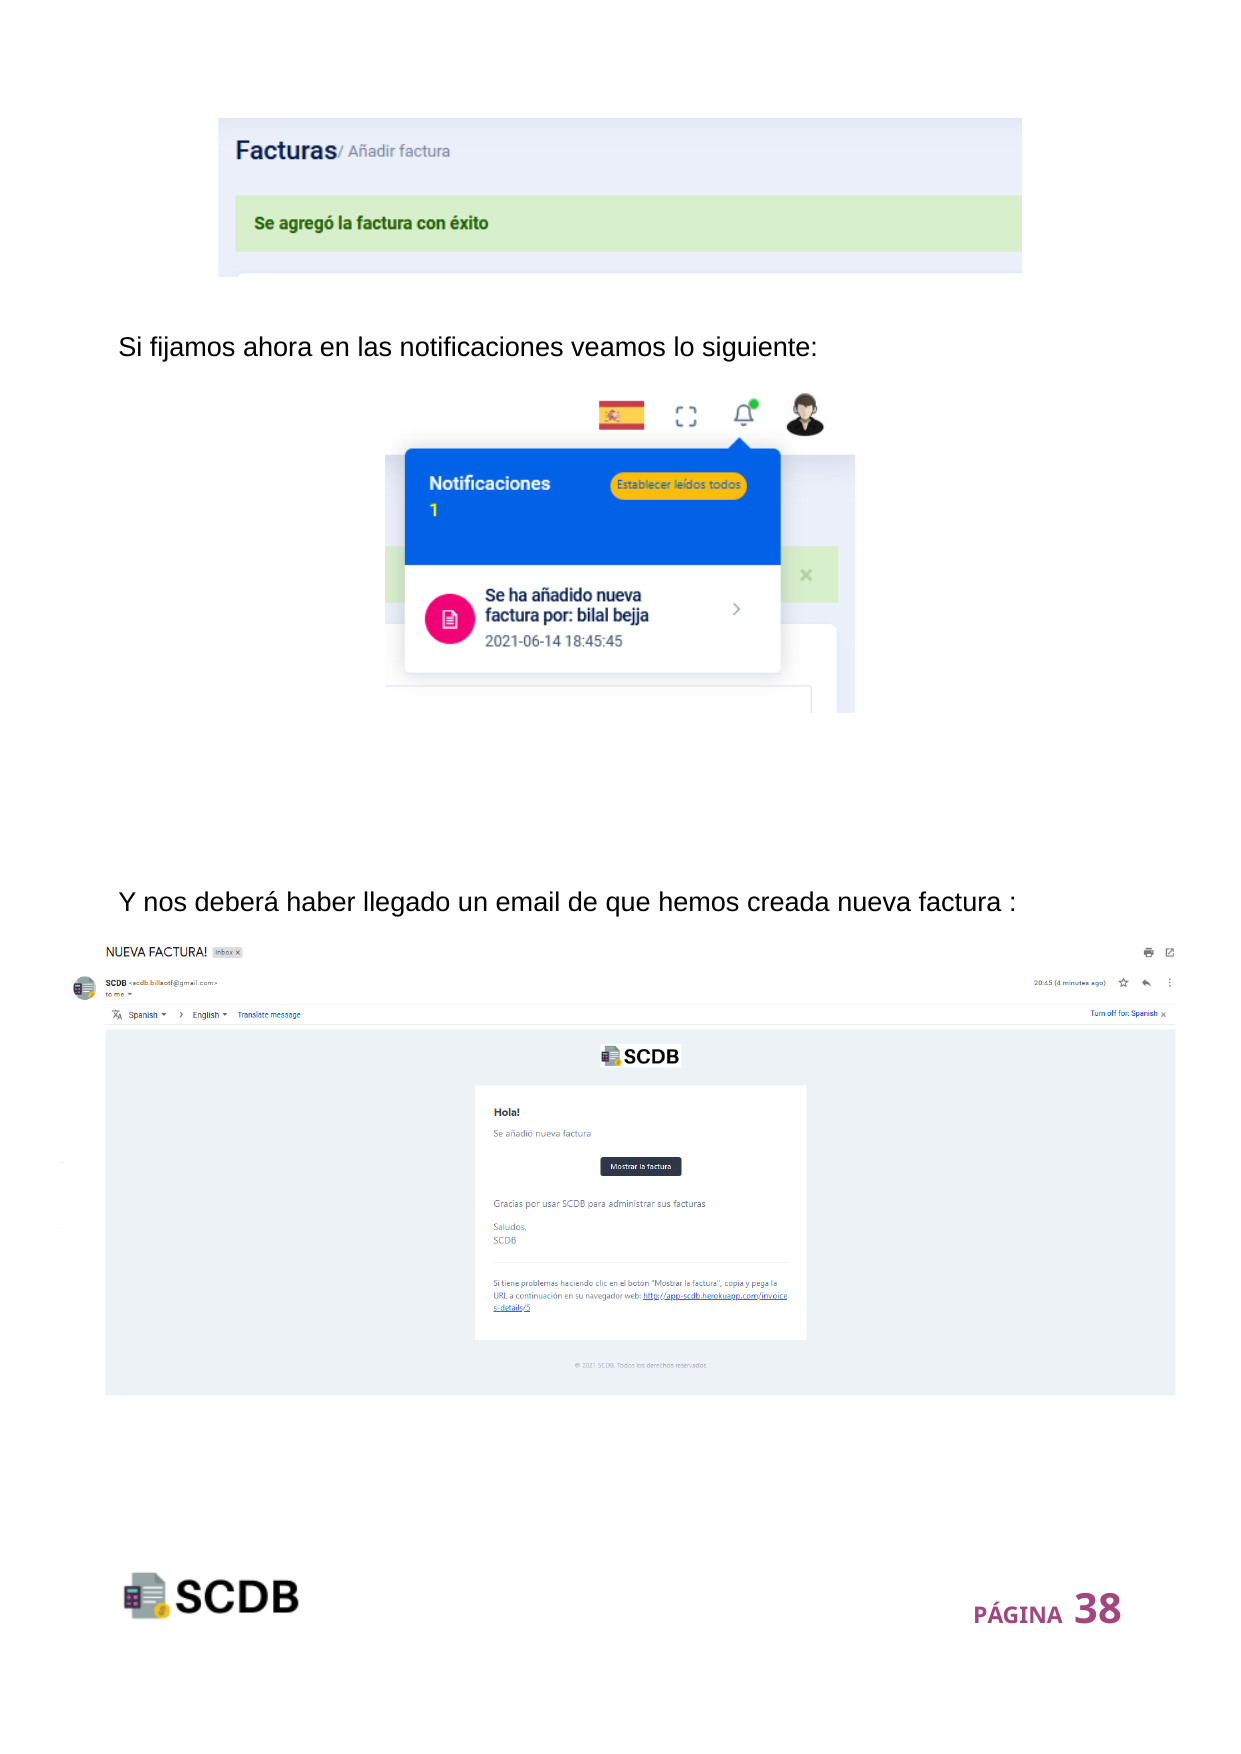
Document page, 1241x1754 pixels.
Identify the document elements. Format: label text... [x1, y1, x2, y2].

picture [385, 381, 855, 713]
text Y nos deberá haber llegado un email de que hemos creada nueva factura : [118, 886, 1122, 918]
picture [218, 118, 1022, 277]
text Si fijamos ahora en las notificaciones veamos lo siguiente: [118, 331, 1122, 362]
picture [122, 1569, 305, 1622]
picture [59, 936, 1182, 1412]
